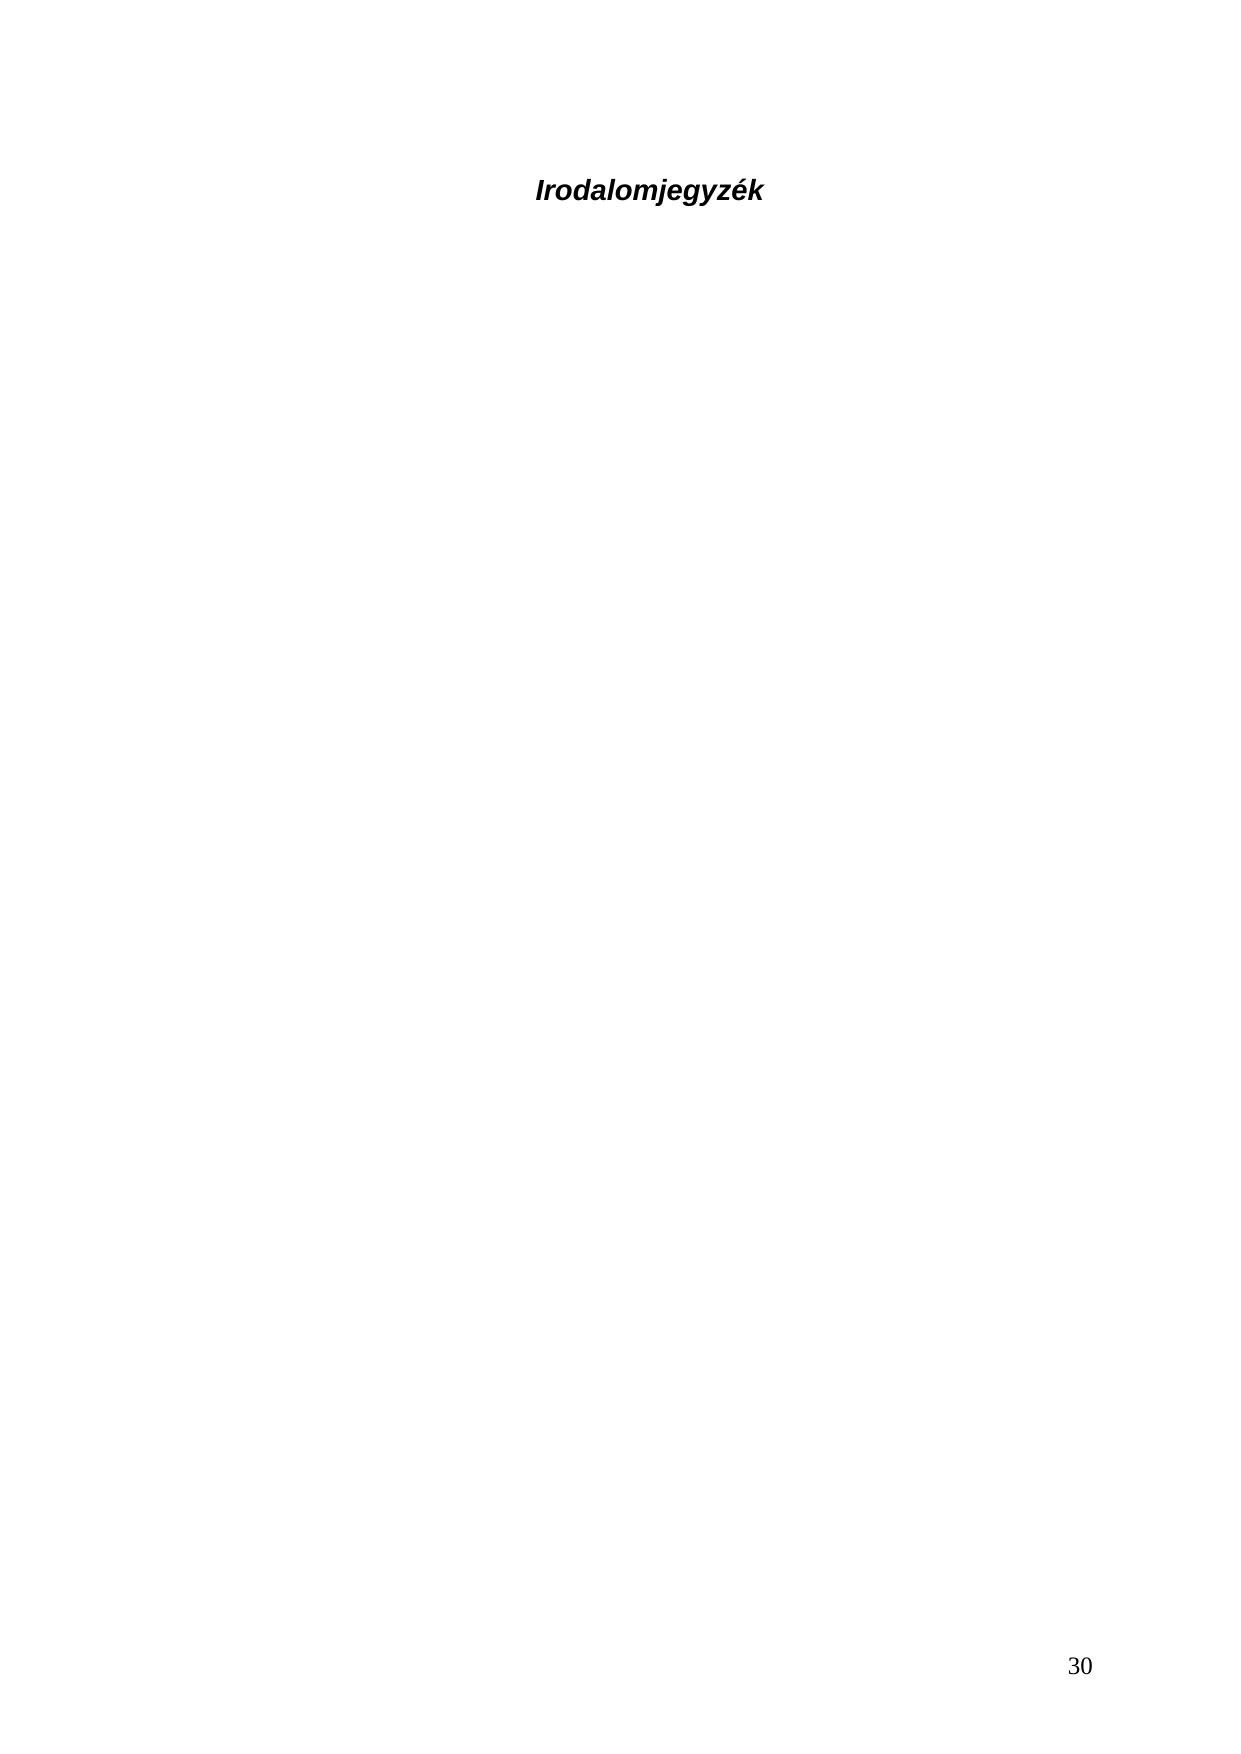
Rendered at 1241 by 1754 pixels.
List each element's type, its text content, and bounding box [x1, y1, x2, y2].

text Irodalomjegyzék [207, 173, 1093, 206]
